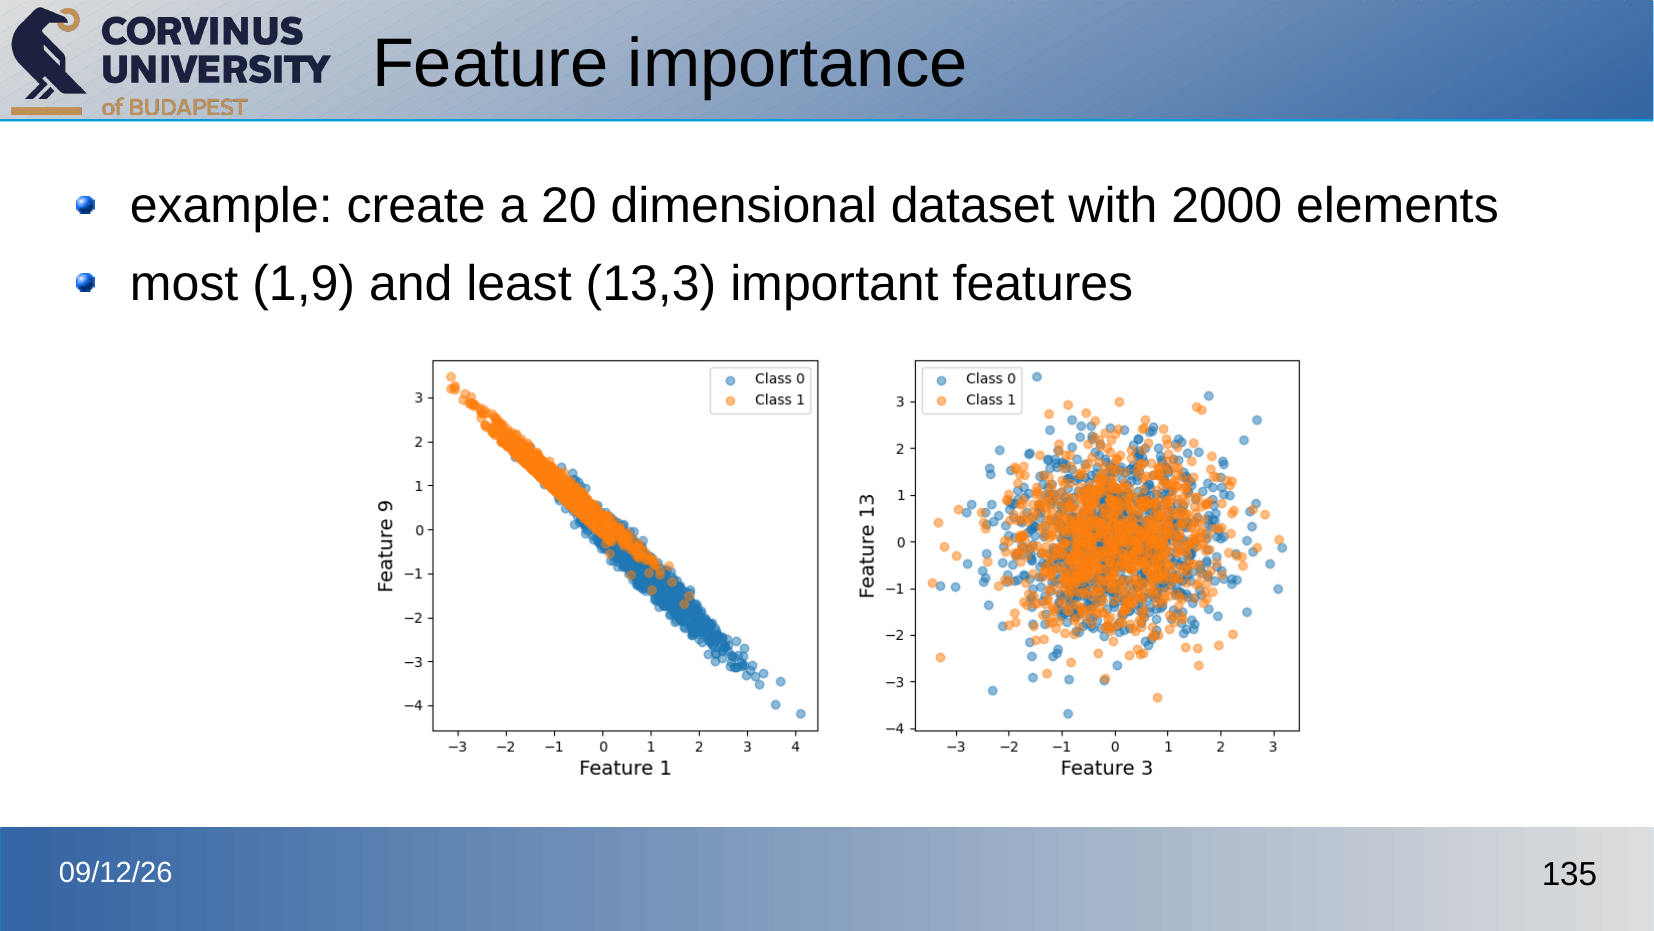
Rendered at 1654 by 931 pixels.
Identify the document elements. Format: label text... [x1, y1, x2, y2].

title Feature importance [372, 23, 1625, 103]
picture [11, 7, 331, 115]
picture [336, 318, 1341, 821]
list example: create a 20 dimensional dataset with 2000 elements most (1,9) and least (13,3) important features [59, 177, 1595, 709]
